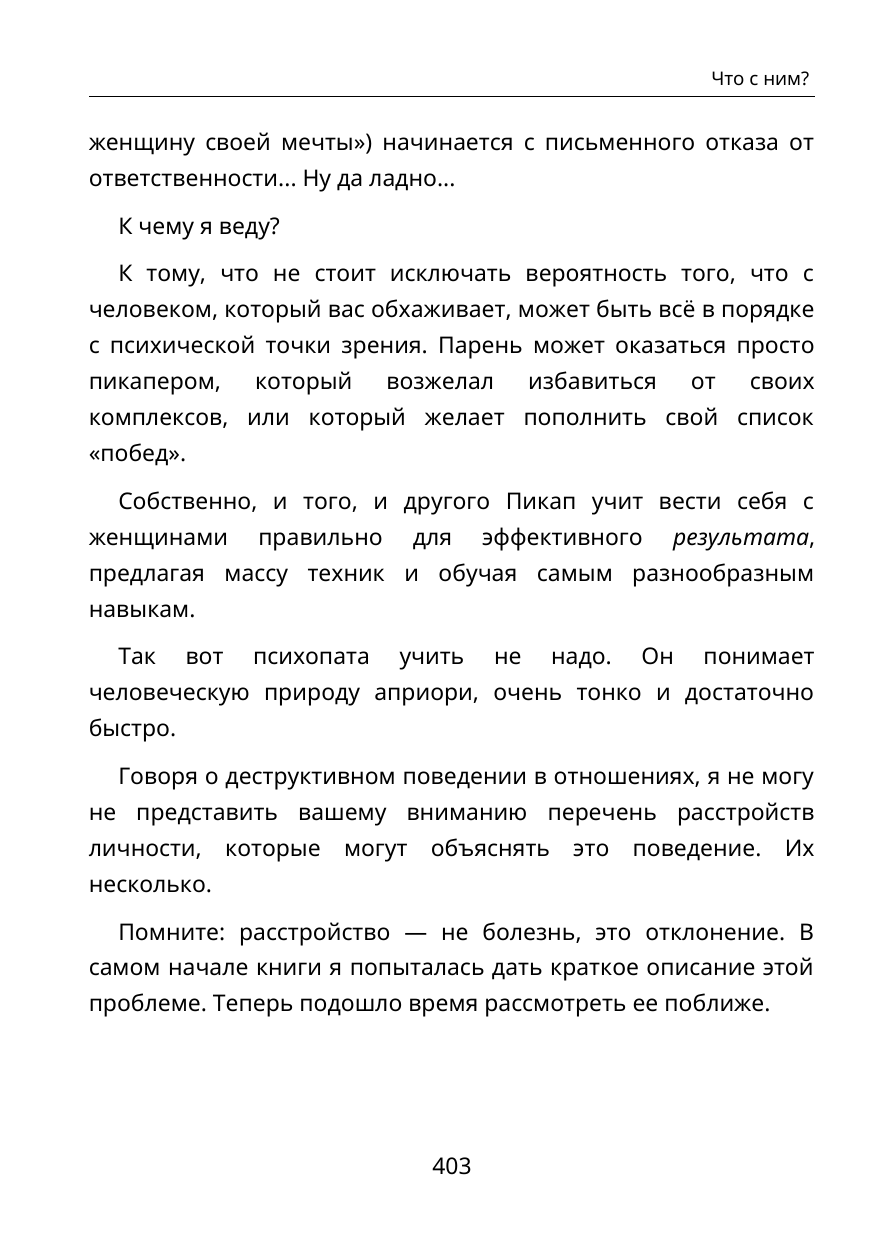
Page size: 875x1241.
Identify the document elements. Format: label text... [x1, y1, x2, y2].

text Помните: расстройство — не болезнь, это отклонение. В самом начале книги я попыталась дать краткое описание этой проблеме. Теперь подошло время рассмотреть ее поближе. [88, 915, 815, 1018]
text К тому, что не стоит исключать вероятность того, что с человеком, который вас обхаживает, может быть всё в порядке с психической точки зрения. Парень может оказаться просто пикапером, который возжелал избавиться от своих комплексов, или который желает пополнить свой список «побед». [88, 257, 815, 468]
text К чему я веду? [88, 210, 815, 241]
text Собственно, и того, и другого Пикап учит вести себя с женщинами правильно для эффективного результата, предлагая массу техник и обучая самым разнообразным навыкам. [88, 485, 815, 624]
text Так вот психопата учить не надо. Он понимает человеческую природу априори, очень тонко и достаточно быстро. [88, 640, 815, 743]
text Говоря о деструктивном поведении в отношениях, я не могу не представить вашему вниманию перечень расстройств личности, которые могут объяснять это поведение. Их несколько. [88, 760, 815, 899]
text женщину своей мечты») начинается с письменного отказа от ответственности... Ну да ладно... [88, 126, 815, 193]
